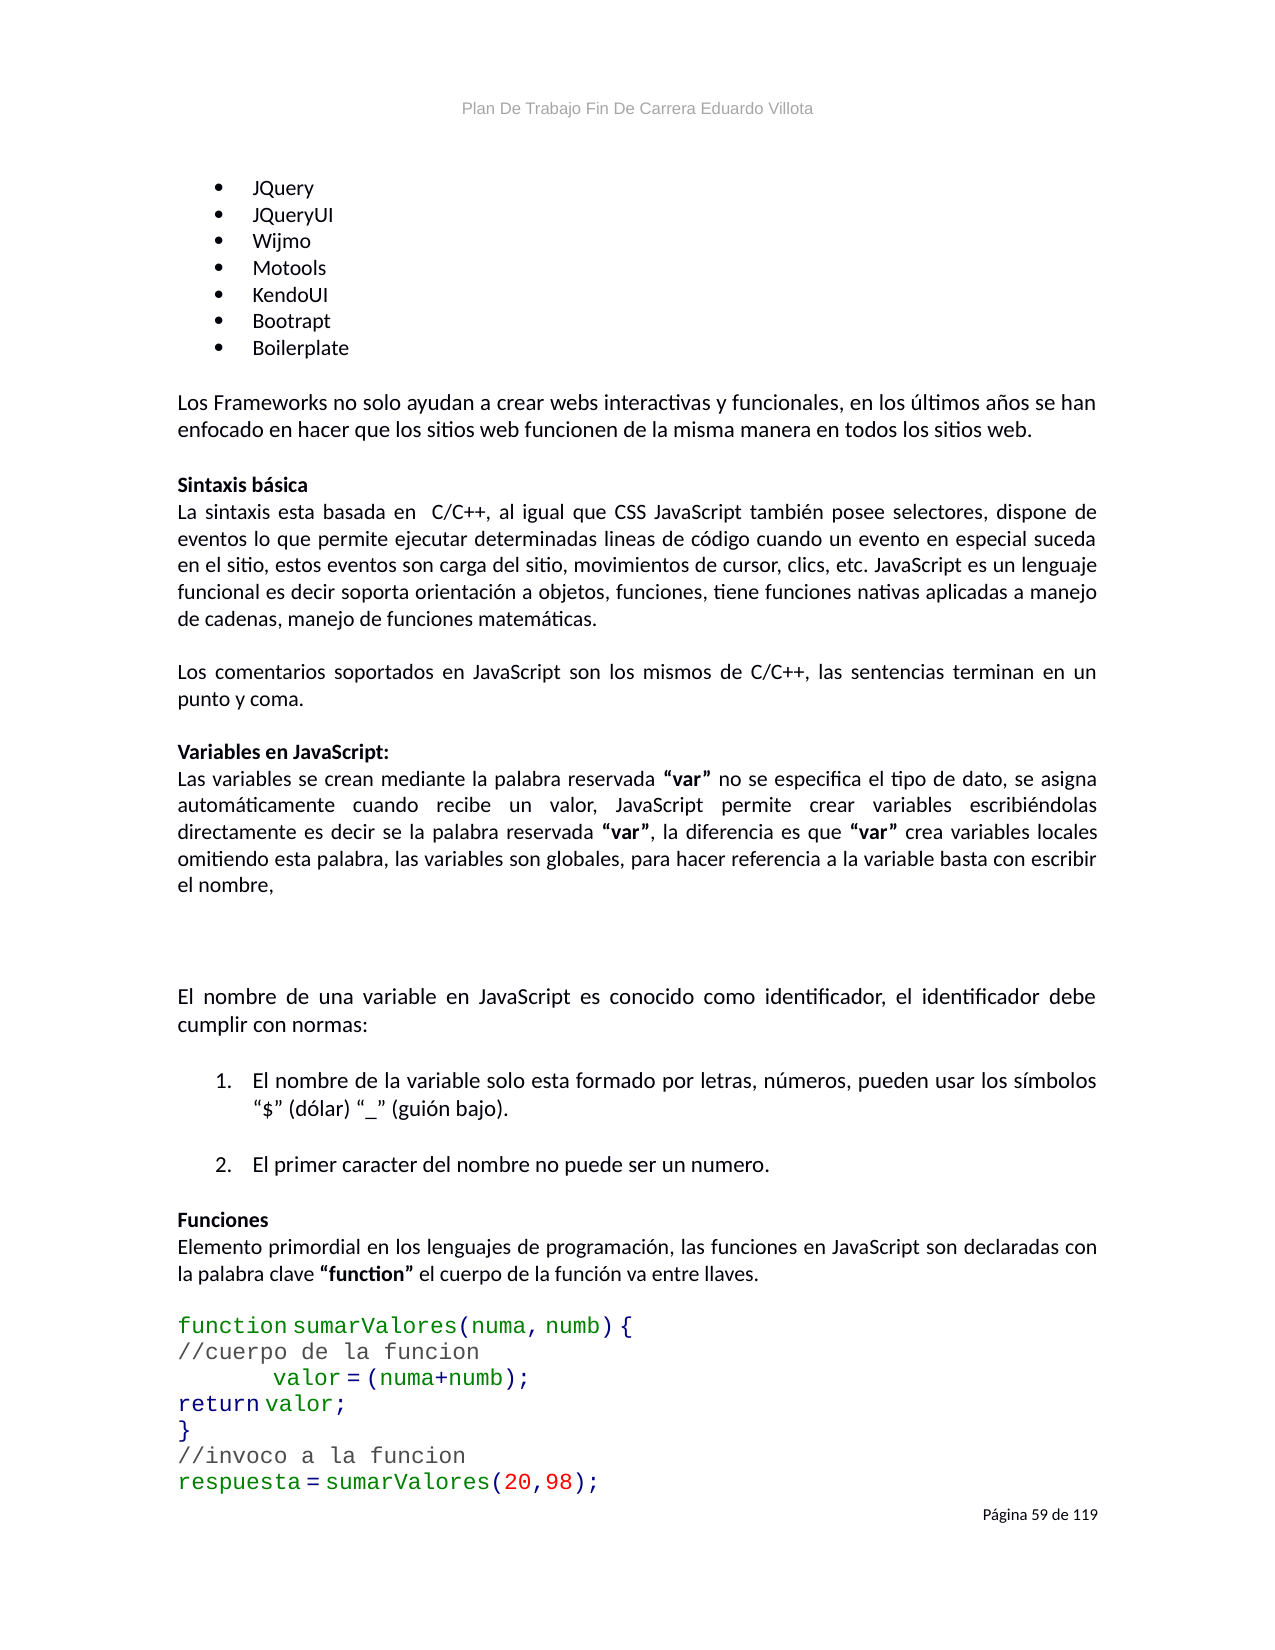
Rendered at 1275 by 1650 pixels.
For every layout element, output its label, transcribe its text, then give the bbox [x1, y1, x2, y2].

list Wijmo [215, 228, 1098, 254]
list Motools [215, 254, 1098, 281]
text //invoco a la funcion [177, 1444, 1098, 1470]
text Sintaxis básica [177, 472, 1098, 498]
text valor = (numa+numb); [177, 1366, 1098, 1392]
list JQueryUI [215, 201, 1098, 228]
list JQuery [215, 174, 1098, 201]
text La sintaxis esta basada en C/C++, al igual que CSS JavaScript también posee selectores, dispone de eventos lo que permite ejecutar determinadas lineas de código cuando un evento en especial suceda en el sitio, estos eventos son carga del sitio, movimientos de cursor, clics, etc. JavaScript es un lenguaje funcional es decir soporta orientación a objetos, funciones, tiene funciones nativas aplicadas a manejo de cadenas, manejo de funciones matemáticas. [177, 498, 1098, 632]
text Elemento primordial en los lenguajes de programación, las funciones en JavaScript son declaradas con la palabra clave “function” el cuerpo de la función va entre llaves. [177, 1233, 1098, 1287]
list KendoUI [215, 281, 1098, 308]
list El primer caracter del nombre no puede ser un numero. [215, 1151, 1098, 1178]
list Bootrapt [215, 308, 1098, 334]
text } [177, 1418, 1098, 1444]
text Funciones [177, 1207, 1098, 1233]
text return valor; [177, 1392, 1098, 1418]
text Las variables se crean mediante la palabra reservada “var” no se especifica el tipo de dato, se asigna automáticamente cuando recibe un valor, JavaScript permite crear variables escribiéndolas directamente es decir se la palabra reservada “var”, la diferencia es que “var” crea variables locales omitiendo esta palabra, las variables son globales, para hacer referencia a la variable basta con escribir el nombre, [177, 765, 1098, 898]
text Variables en JavaScript: [177, 738, 1098, 765]
text //cuerpo de la funcion [177, 1341, 1098, 1366]
text function sumarValores(numa, numb) { [177, 1314, 1098, 1341]
list El nombre de la variable solo esta formado por letras, números, pueden usar los símbolos “$” (dólar) “_” (guión bajo). [215, 1066, 1098, 1122]
list Boilerplate [215, 334, 1098, 361]
text Los comentarios soportados en JavaScript son los mismos de C/C++, las sentencias terminan en un punto y coma. [177, 658, 1098, 712]
text respuesta = sumarValores(20,98); [177, 1470, 1098, 1496]
text El nombre de una variable en JavaScript es conocido como identificador, el identificador debe cumplir con normas: [177, 982, 1098, 1038]
text Los Frameworks no solo ayudan a crear webs interactivas y funcionales, en los últimos años se han enfocado en hacer que los sitios web funcionen de la misma manera en todos los sitios web. [177, 388, 1098, 444]
